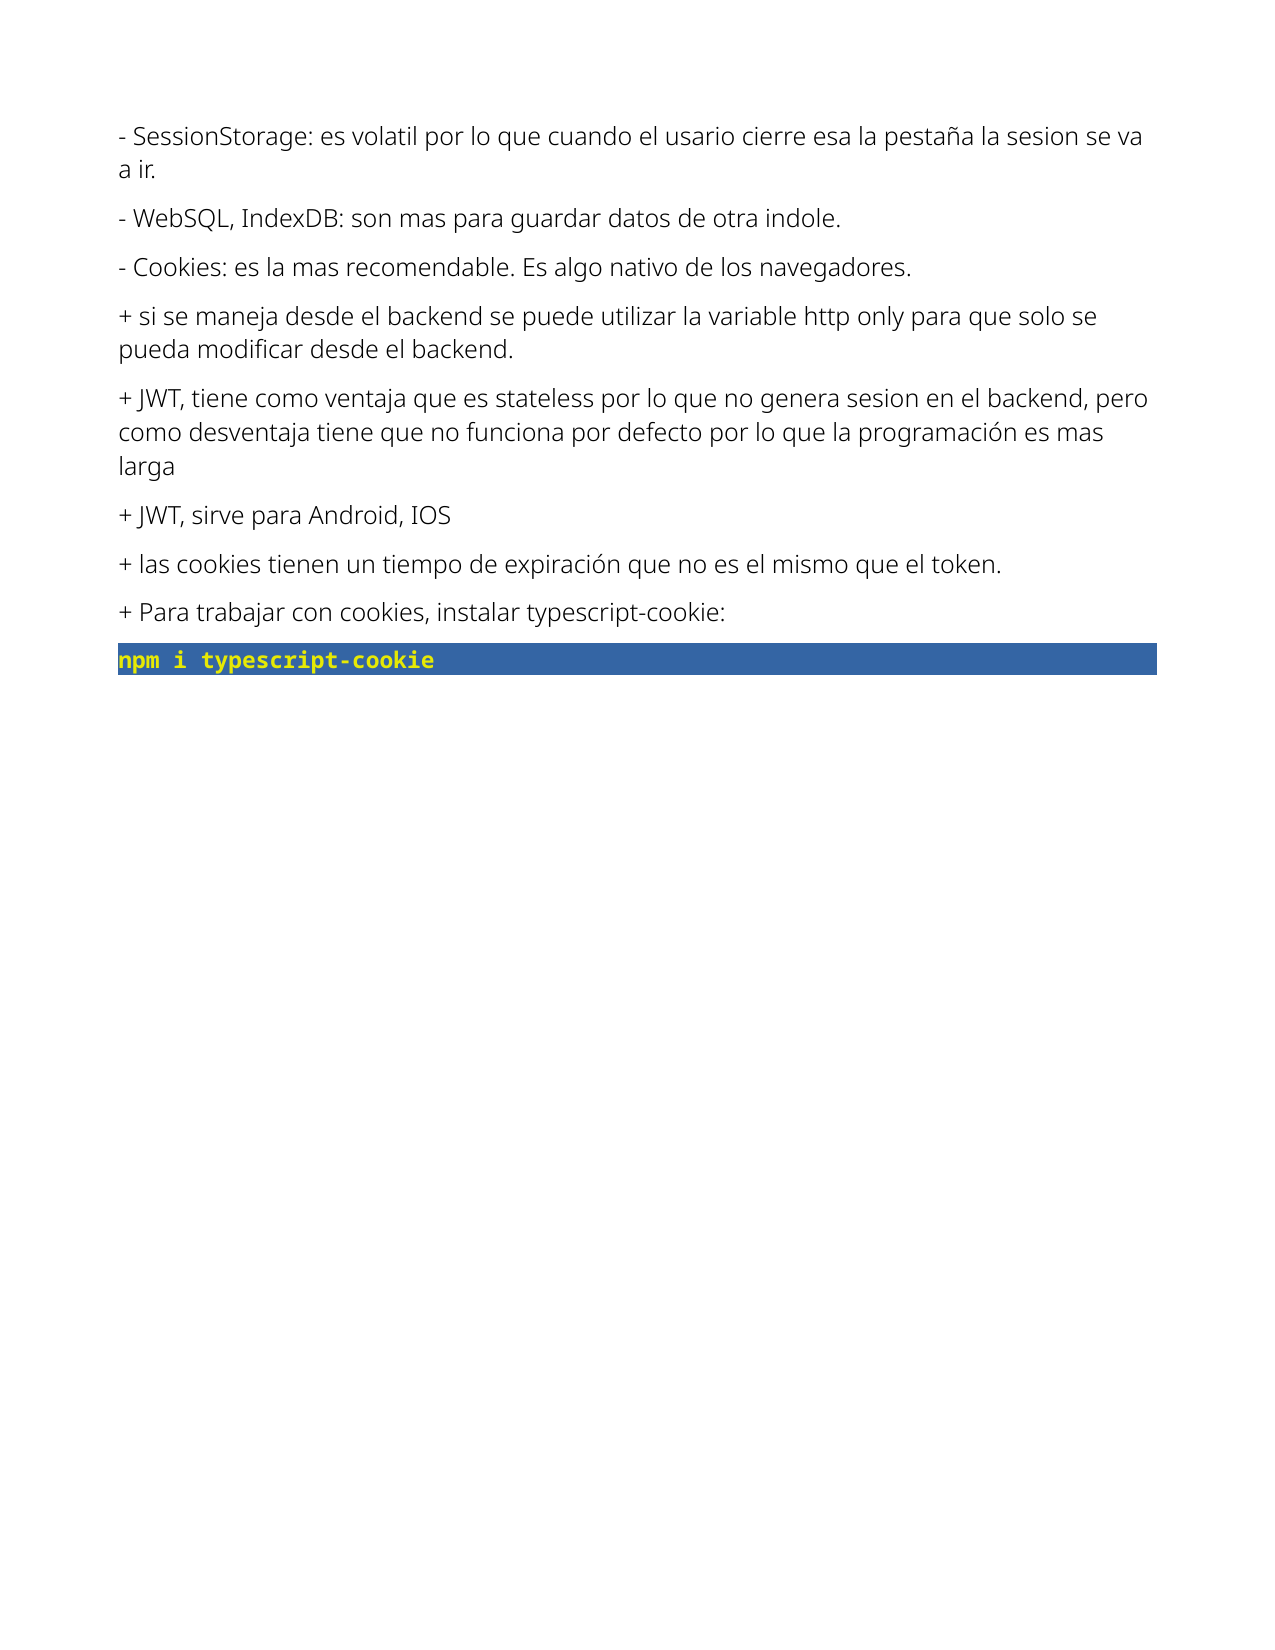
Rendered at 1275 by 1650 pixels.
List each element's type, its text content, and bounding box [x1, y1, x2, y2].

text - Cookies: es la mas recomendable. Es algo nativo de los navegadores. [118, 249, 1157, 283]
text + Para trabajar con cookies, instalar typescript-cookie: [118, 595, 1157, 629]
text - WebSQL, IndexDB: son mas para guardar datos de otra indole. [118, 201, 1157, 235]
text + JWT, sirve para Android, IOS [118, 498, 1157, 532]
text + JWT, tiene como ventaja que es stateless por lo que no genera sesion en el backend, pero como desventaja tiene que no funciona por defecto por lo que la programación es mas larga [118, 381, 1157, 483]
subtitle npm i typescript-cookie [118, 643, 1157, 675]
text + si se maneja desde el backend se puede utilizar la variable http only para que solo se pueda modificar desde el backend. [118, 298, 1157, 366]
text - SessionStorage: es volatil por lo que cuando el usario cierre esa la pestaña la sesion se va a ir. [118, 118, 1157, 186]
text + las cookies tienen un tiempo de expiración que no es el mismo que el token. [118, 546, 1157, 580]
